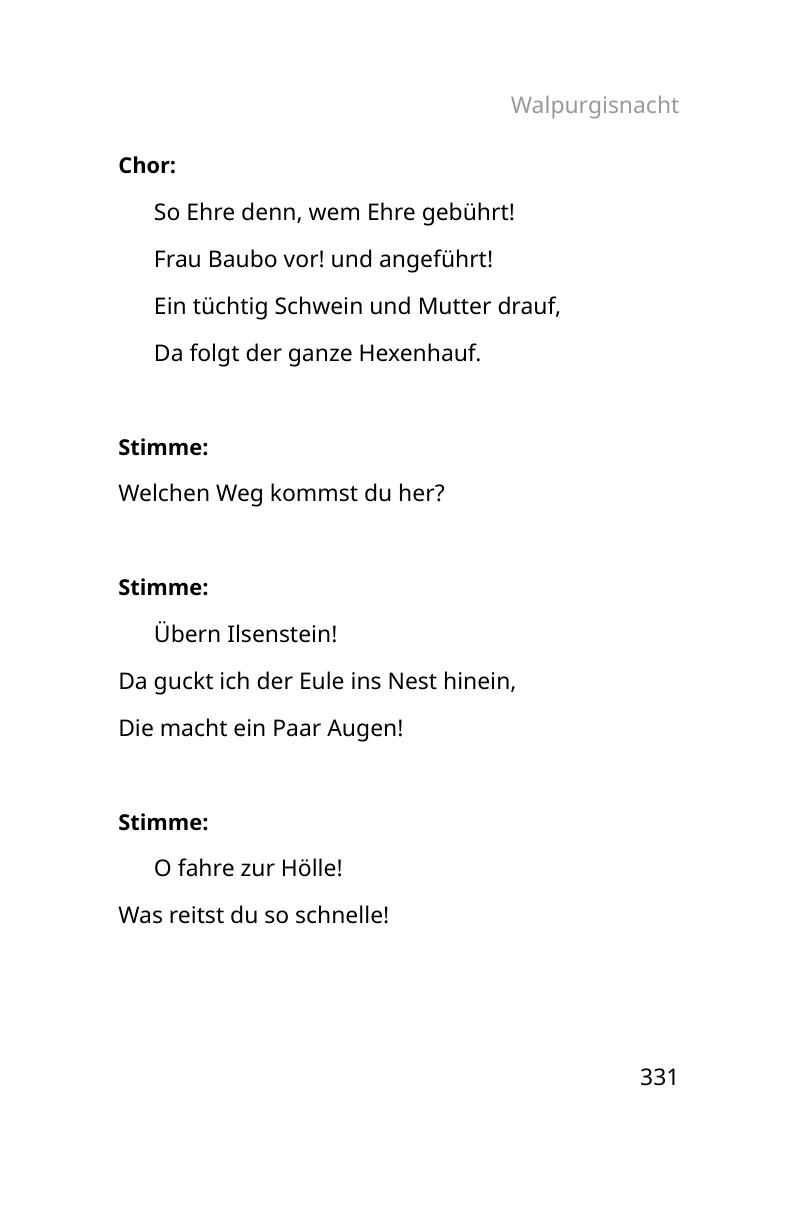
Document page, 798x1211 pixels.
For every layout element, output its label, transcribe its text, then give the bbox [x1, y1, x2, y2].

text Stimme: Welchen Weg kommst du her? [118, 401, 679, 509]
text Chor: So Ehre denn, wem Ehre gebührt! Frau Baubo vor! und angeführt! Ein tüchtig Schwein und Mutter drauf, Da folgt der ganze Hexenhauf. [118, 149, 679, 368]
text Stimme: O fahre zur Hölle! Was reitst du so schnelle! [118, 776, 679, 931]
text Stimme: Übern Ilsenstein! Da guckt ich der Eule ins Nest hinein, Die macht ein Paar Augen! [118, 542, 679, 743]
